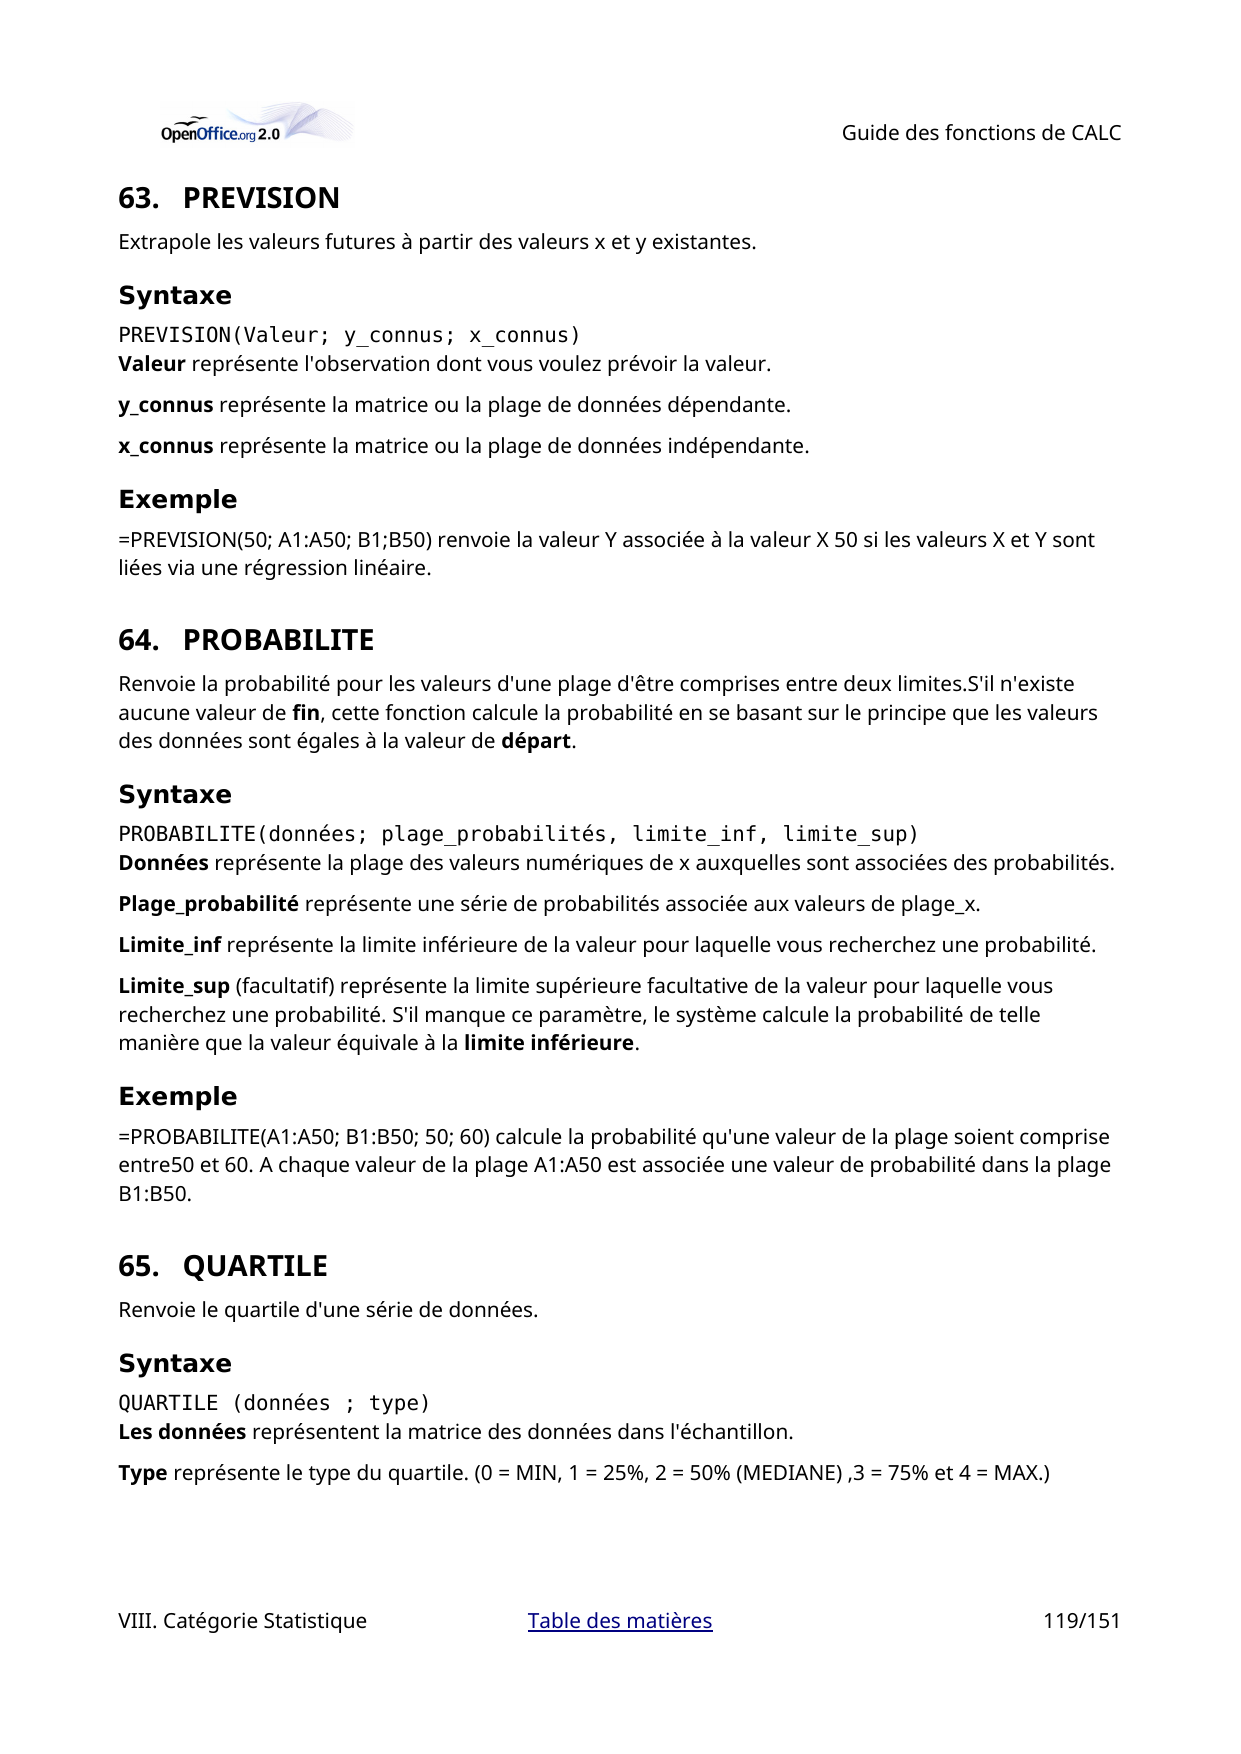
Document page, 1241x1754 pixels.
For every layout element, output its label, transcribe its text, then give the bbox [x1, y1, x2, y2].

text PREVISION(Valeur; y_connus; x_connus) [118, 323, 1122, 347]
subtitle PROBABILITE [118, 619, 1122, 659]
subtitle QUARTILE [118, 1245, 1122, 1284]
text Type représente le type du quartile. (0 = MIN, 1 = 25%, 2 = 50% (MEDIANE) ,3 = 75% et 4 = MAX.) [118, 1458, 1122, 1486]
text Limite_inf représente la limite inférieure de la valeur pour laquelle vous recherchez une probabilité. [118, 930, 1122, 959]
text Extrapole les valeurs futures à partir des valeurs x et y existantes. [118, 227, 1122, 256]
subtitle Syntaxe [118, 1349, 1122, 1378]
subtitle Exemple [118, 1082, 1122, 1111]
subtitle Exemple [118, 485, 1122, 514]
text QUARTILE (données ; type) [118, 1391, 1122, 1415]
text PROBABILITE(données; plage_probabilités, limite_inf, limite_sup) [118, 822, 1122, 846]
subtitle Syntaxe [118, 780, 1122, 809]
text Valeur représente l'observation dont vous voulez prévoir la valeur. [118, 349, 1122, 378]
text Plage_probabilité représente une série de probabilités associée aux valeurs de plage_x. [118, 889, 1122, 918]
text Données représente la plage des valeurs numériques de x auxquelles sont associées des probabilités. [118, 848, 1122, 877]
text Renvoie le quartile d'une série de données. [118, 1295, 1122, 1323]
text Limite_sup (facultatif) représente la limite supérieure facultative de la valeur pour laquelle vous recherchez une probabilité. S'il manque ce paramètre, le système calcule la probabilité de telle manière que la valeur équivale à la limite inférieure. [118, 971, 1122, 1057]
text x_connus représente la matrice ou la plage de données indépendante. [118, 431, 1122, 460]
text Renvoie la probabilité pour les valeurs d'une plage d'être comprises entre deux limites.S'il n'existe aucune valeur de fin, cette fonction calcule la probabilité en se basant sur le principe que les valeurs des données sont égales à la valeur de départ. [118, 669, 1122, 755]
subtitle PREVISION [118, 177, 1122, 217]
subtitle Syntaxe [118, 281, 1122, 310]
text y_connus représente la matrice ou la plage de données dépendante. [118, 390, 1122, 419]
text Les données représentent la matrice des données dans l'échantillon. [118, 1417, 1122, 1446]
text =PROBABILITE(A1:A50; B1:B50; 50; 60) calcule la probabilité qu'une valeur de la plage soient comprise entre50 et 60. A chaque valeur de la plage A1:A50 est associée une valeur de probabilité dans la plage B1:B50. [118, 1122, 1122, 1207]
text =PREVISION(50; A1:A50; B1;B50) renvoie la valeur Y associée à la valeur X 50 si les valeurs X et Y sont liées via une régression linéaire. [118, 525, 1122, 582]
